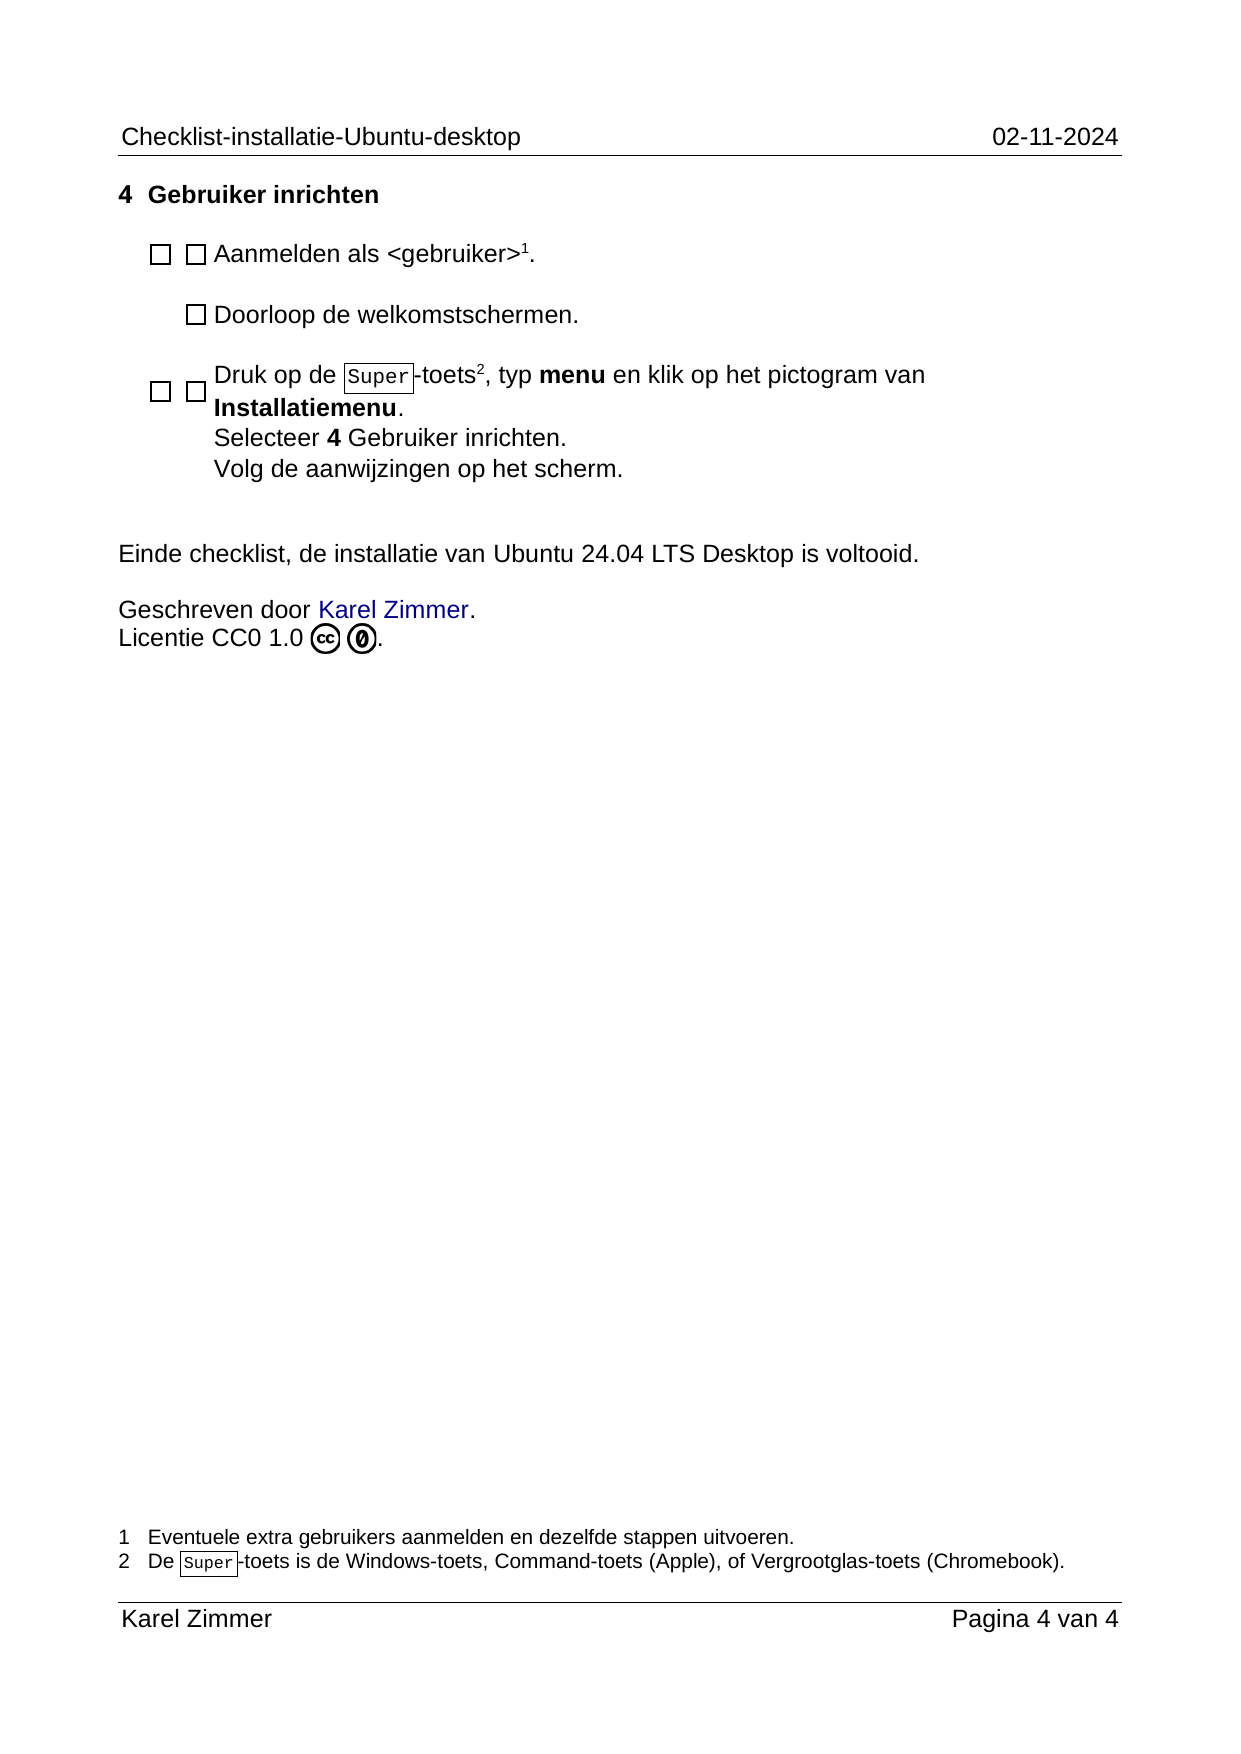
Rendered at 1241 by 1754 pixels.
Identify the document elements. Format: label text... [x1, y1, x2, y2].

table_header [177, 239, 213, 269]
list Gebruiker inrichten [118, 177, 1122, 211]
table_cell [118, 360, 142, 423]
list . [377, 624, 1122, 653]
table_cell [142, 423, 177, 453]
table_cell Druk op de Super-toets, typ menu en klik op het pictogram van Installatiemenu. [213, 360, 1122, 423]
table_cell [177, 300, 213, 330]
list Geschreven door Karel Zimmer. [118, 596, 1122, 624]
table_cell [177, 269, 213, 300]
table_cell Doorloop de welkomstschermen. [213, 300, 1122, 330]
table_header Aanmelden als <gebruiker>. [213, 239, 1122, 269]
table_cell [177, 454, 213, 484]
table_cell [142, 330, 177, 360]
table_cell [118, 454, 142, 484]
table_cell [177, 423, 213, 453]
table_cell [142, 269, 177, 300]
table_header [142, 239, 177, 269]
table_cell [118, 269, 142, 300]
table_cell [177, 360, 213, 423]
table_cell [213, 330, 1122, 360]
table_cell [142, 360, 177, 423]
text Einde checklist, de installatie van Ubuntu 24.04 LTS Desktop is voltooid. [118, 540, 1122, 568]
table_cell [177, 330, 213, 360]
table_cell [142, 300, 177, 330]
table_cell [118, 300, 142, 330]
table_header [118, 239, 142, 269]
picture [347, 623, 377, 654]
table_cell Selecteer 4 Gebruiker inrichten. [213, 423, 1122, 453]
table_cell [118, 423, 142, 453]
table_cell Volg de aanwijzingen op het scherm. [213, 454, 1122, 484]
table_cell [142, 454, 177, 484]
list Licentie CC0 1.0 [118, 624, 310, 653]
table_cell [118, 330, 142, 360]
picture [310, 623, 340, 654]
table_cell [213, 269, 1122, 300]
